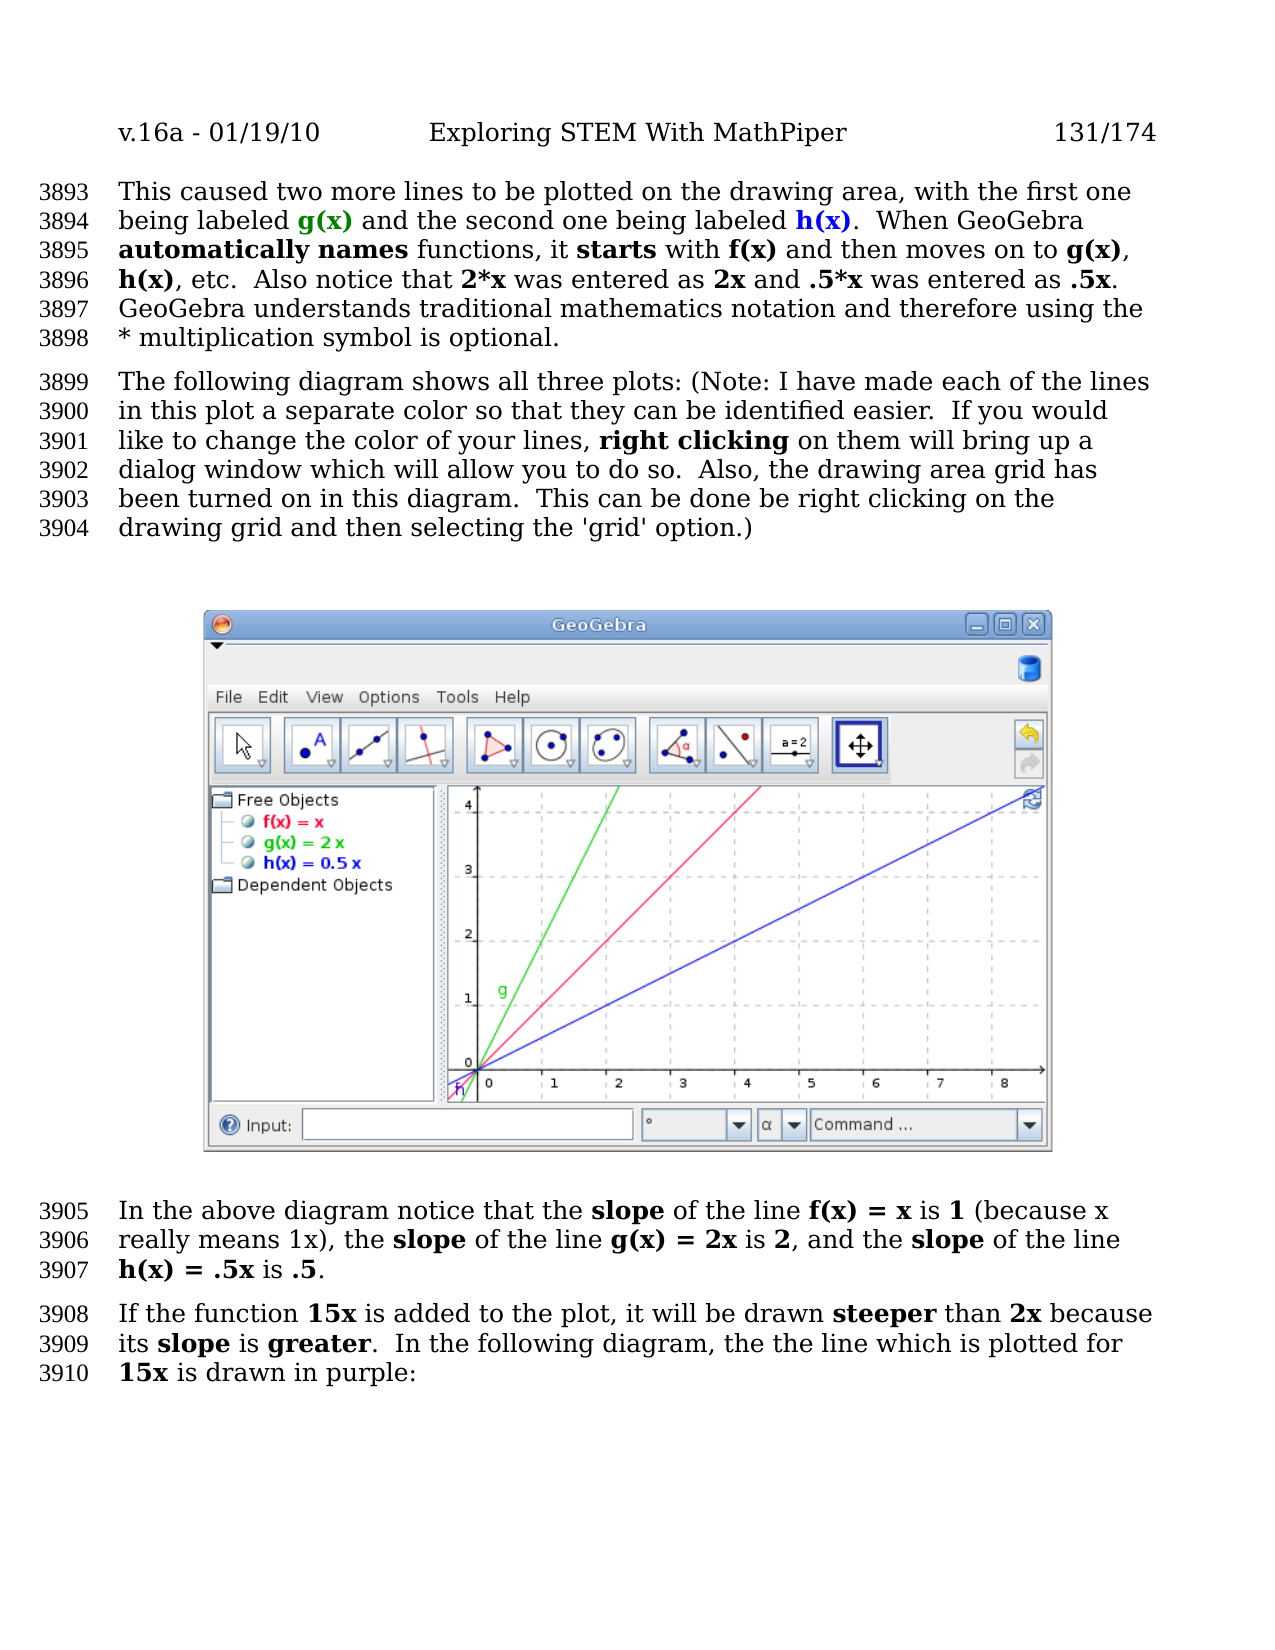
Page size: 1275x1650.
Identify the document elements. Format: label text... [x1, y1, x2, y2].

text The following diagram shows all three plots: (Note: I have made each of the lines in this plot a separate color so that they can be identified easier. If you would like to change the color of your lines, right clicking on them will bring up a dialog window which will allow you to do so. Also, the drawing area grid has been turned on in this diagram. This can be done be right clicking on the drawing grid and then selecting the 'grid' option.) [118, 367, 1157, 543]
text If the function 15x is added to the plot, it will be drawn steeper than 2x because its slope is greater. In the following diagram, the the line which is plotted for 15x is drawn in purple: [118, 1299, 1157, 1387]
text In the above diagram notice that the slope of the line f(x) = x is 1 (because x really means 1x), the slope of the line g(x) = 2x is 2, and the slope of the line h(x) = .5x is .5. [118, 1196, 1157, 1284]
text This caused two more lines to be plotted on the drawing area, with the first one being labeled g(x) and the second one being labeled h(x). When GeoGebra automatically names functions, it starts with f(x) and then moves on to g(x), h(x), etc. Also notice that 2*x was entered as 2x and .5*x was entered as .5x. GeoGebra understands traditional mathematics notation and therefore using the * multiplication symbol is optional. [118, 177, 1157, 352]
picture [203, 610, 1053, 1152]
